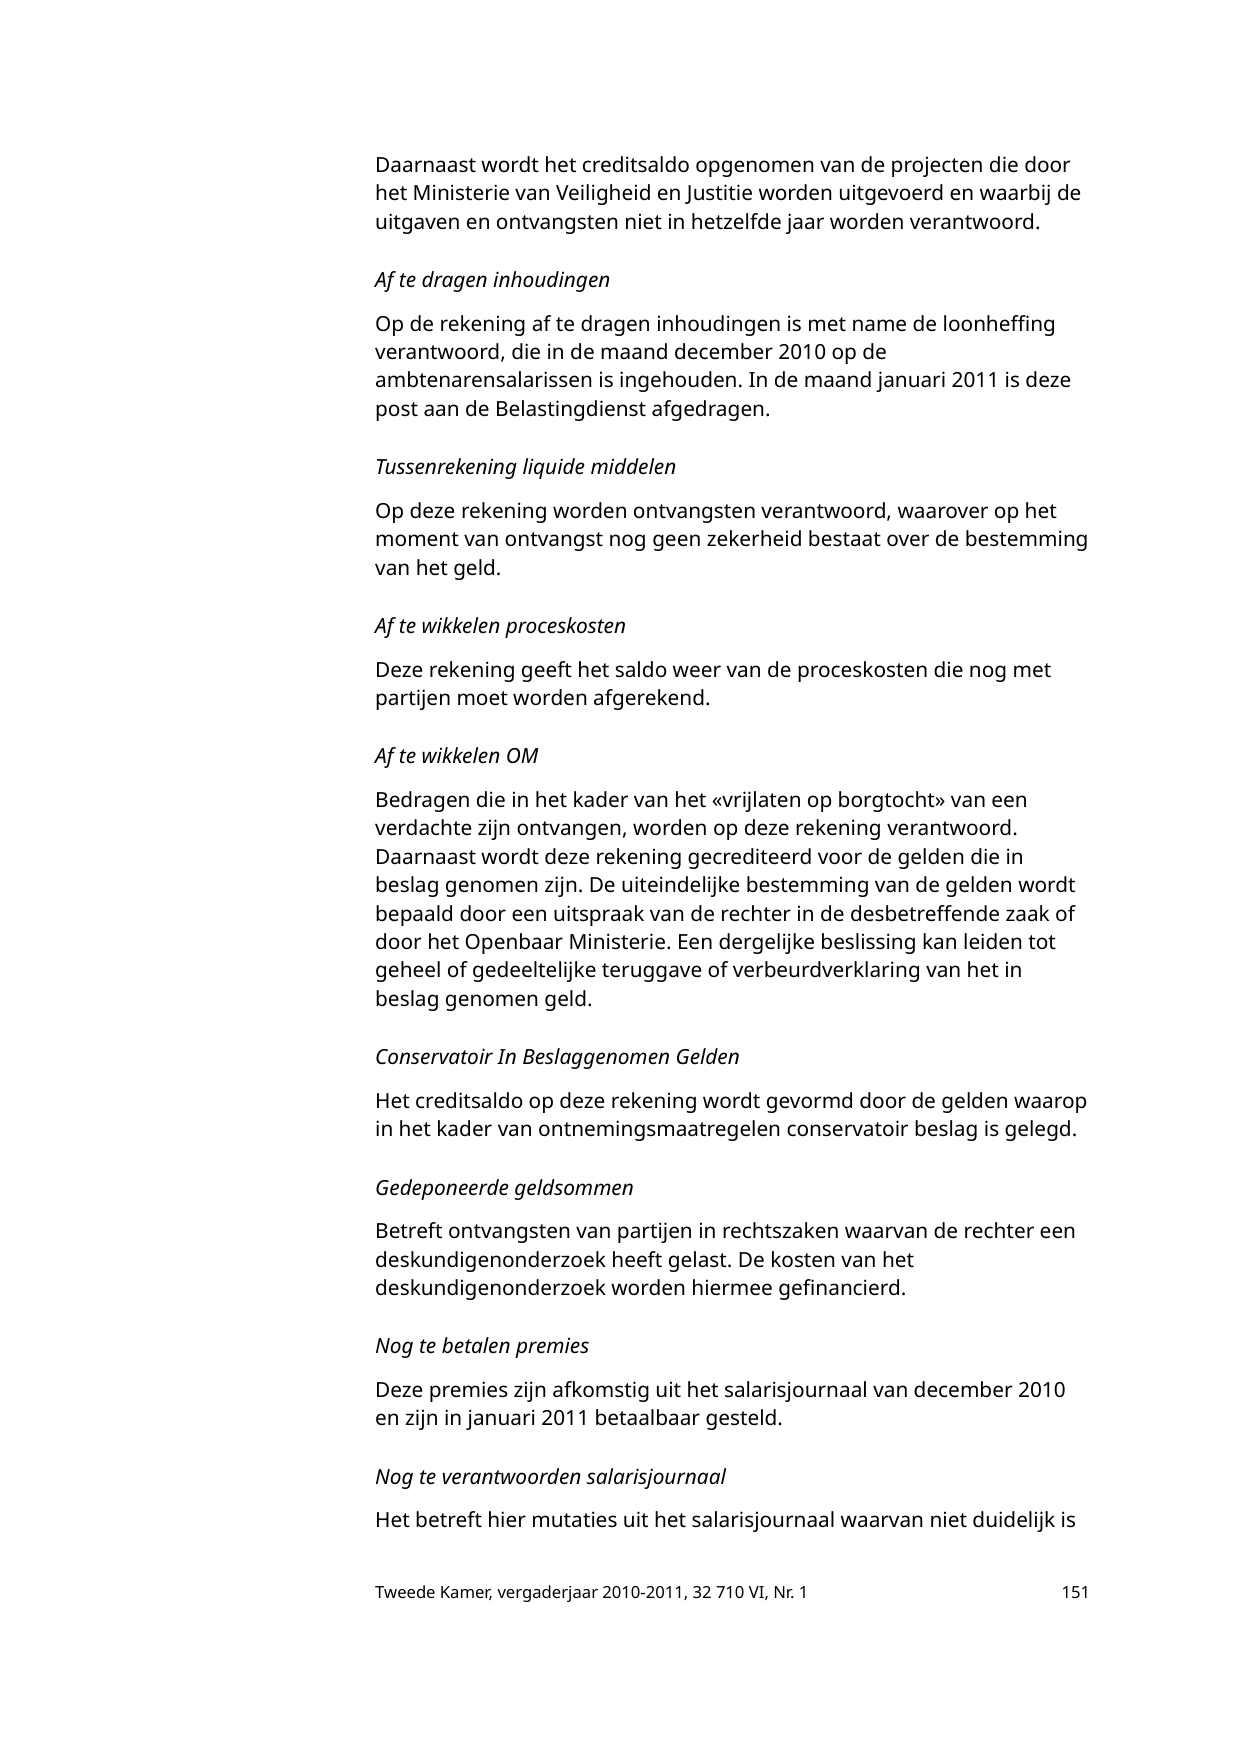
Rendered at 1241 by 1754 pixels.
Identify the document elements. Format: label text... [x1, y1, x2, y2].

text Bedragen die in het kader van het «vrijlaten op borgtocht» van een verdachte zijn ontvangen, worden op deze rekening verantwoord. Daarnaast wordt deze rekening gecrediteerd voor de gelden die in beslag genomen zijn. De uiteindelijke bestemming van de gelden wordt bepaald door een uitspraak van de rechter in de desbetreffende zaak of door het Openbaar Ministerie. Een dergelijke beslissing kan leiden tot geheel of gedeeltelijke teruggave of verbeurdverklaring van het in beslag genomen geld. [375, 785, 1090, 1012]
text Betreft ontvangsten van partijen in rechtszaken waarvan de rechter een deskundigenonderzoek heeft gelast. De kosten van het deskundigenonderzoek worden hiermee gefinancierd. [375, 1216, 1090, 1302]
text Tussenrekening liquide middelen [375, 452, 1090, 481]
text Op deze rekening worden ontvangsten verantwoord, waarover op het moment van ontvangst nog geen zekerheid bestaat over de bestemming van het geld. [375, 496, 1090, 581]
text Nog te betalen premies [375, 1332, 1090, 1360]
text Deze premies zijn afkomstig uit het salarisjournaal van december 2010 en zijn in januari 2011 betaalbaar gesteld. [375, 1375, 1090, 1432]
text Het creditsaldo op deze rekening wordt gevormd door de gelden waarop in het kader van ontnemingsmaatregelen conservatoir beslag is gelegd. [375, 1086, 1090, 1143]
text Nog te verantwoorden salarisjournaal [375, 1462, 1090, 1490]
text Deze rekening geeft het saldo weer van de proceskosten die nog met partijen moet worden afgerekend. [375, 655, 1090, 712]
text Gedeponeerde geldsommen [375, 1173, 1090, 1201]
text Af te dragen inhoudingen [375, 265, 1090, 294]
text Op de rekening af te dragen inhoudingen is met name de loonheffing verantwoord, die in de maand december 2010 op de ambtenarensalarissen is ingehouden. In de maand januari 2011 is deze post aan de Belastingdienst afgedragen. [375, 309, 1090, 422]
text Af te wikkelen proceskosten [375, 611, 1090, 640]
text Af te wikkelen OM [375, 742, 1090, 770]
text Daarnaast wordt het creditsaldo opgenomen van de projecten die door het Ministerie van Veiligheid en Justitie worden uitgevoerd en waarbij de uitgaven en ontvangsten niet in hetzelfde jaar worden verantwoord. [375, 150, 1090, 235]
text Het betreft hier mutaties uit het salarisjournaal waarvan niet duidelijk is [375, 1505, 1090, 1534]
text Conservatoir In Beslaggenomen Gelden [375, 1042, 1090, 1071]
